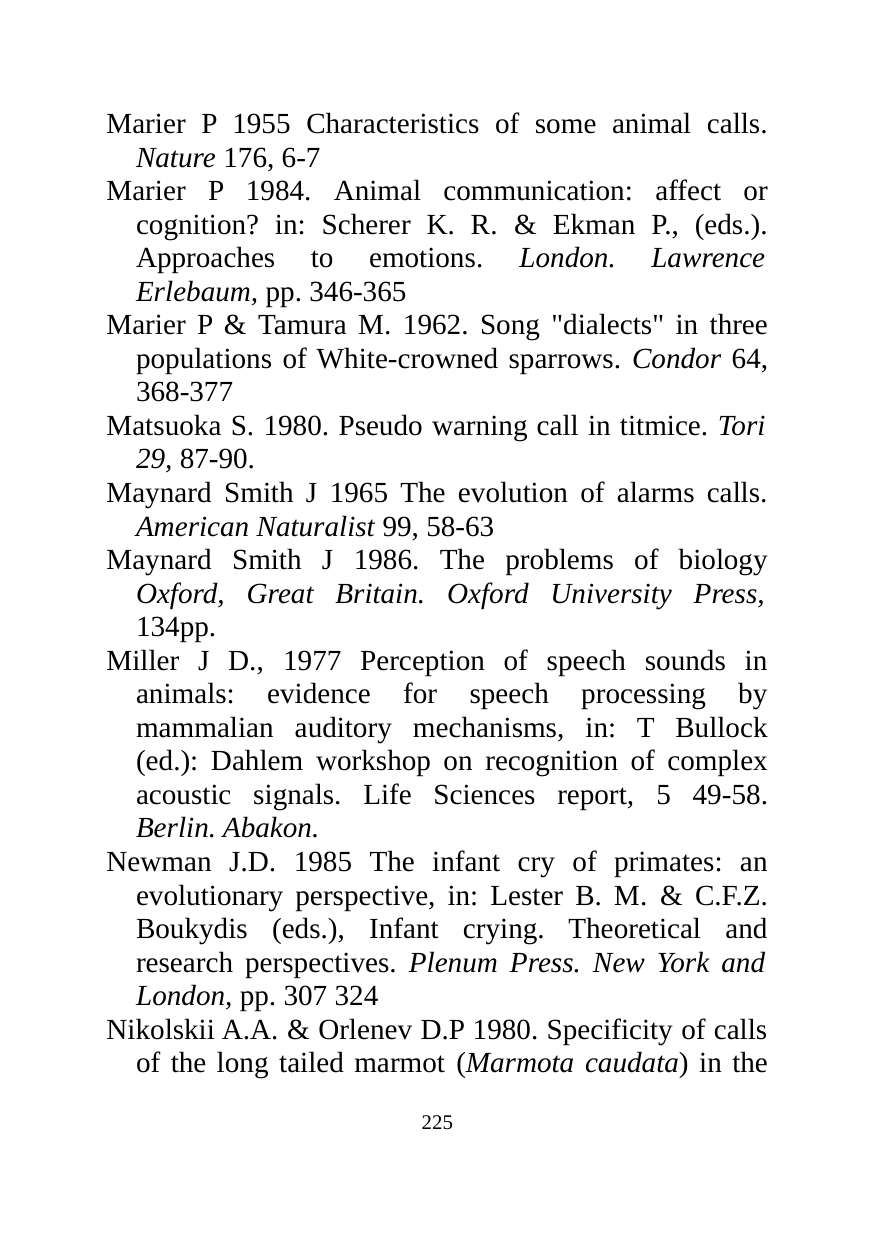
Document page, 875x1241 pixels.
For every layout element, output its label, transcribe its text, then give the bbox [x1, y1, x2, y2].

text Maynard Smith J 1965 The evolution of alarms calls. American Naturalist 99, 58-63 [106, 475, 768, 542]
text Marier P 1955 Characteristics of some animal calls. Nature 176, 6-7 [106, 106, 768, 173]
text Matsuoka S. 1980. Pseudo warning call in titmice. Tori 29, 87-90. [106, 408, 768, 475]
text Newman J.D. 1985 The infant cry of primates: an evolutionary perspective, in: Lester B. M. & C.F.Z. Boukydis (eds.), Infant crying. Theoretical and research perspectives. Plenum Press. New York and London, pp. 307 324 [106, 844, 768, 1012]
text Miller J D., 1977 Perception of speech sounds in animals: evidence for speech processing by mammalian auditory mechanisms, in: T Bullock (ed.): Dahlem workshop on recognition of complex acoustic signals. Life Sciences report, 5 49-58. Berlin. Abakon. [106, 643, 768, 844]
text Nikolskii A.A. & Orlenev D.P 1980. Specificity of calls of the long tailed marmot (Marmota caudata) in the [106, 1012, 768, 1079]
text Marier P & Tamura M. 1962. Song "dialects" in three populations of White-crowned sparrows. Condor 64, 368-377 [106, 307, 768, 408]
text Marier P 1984. Animal communication: affect or cognition? in: Scherer K. R. & Ekman P., (eds.). Approaches to emotions. London. Lawrence Erlebaum, pp. 346-365 [106, 173, 768, 307]
text Maynard Smith J 1986. The problems of biology Oxford, Great Britain. Oxford University Press, 134pp. [106, 542, 768, 643]
